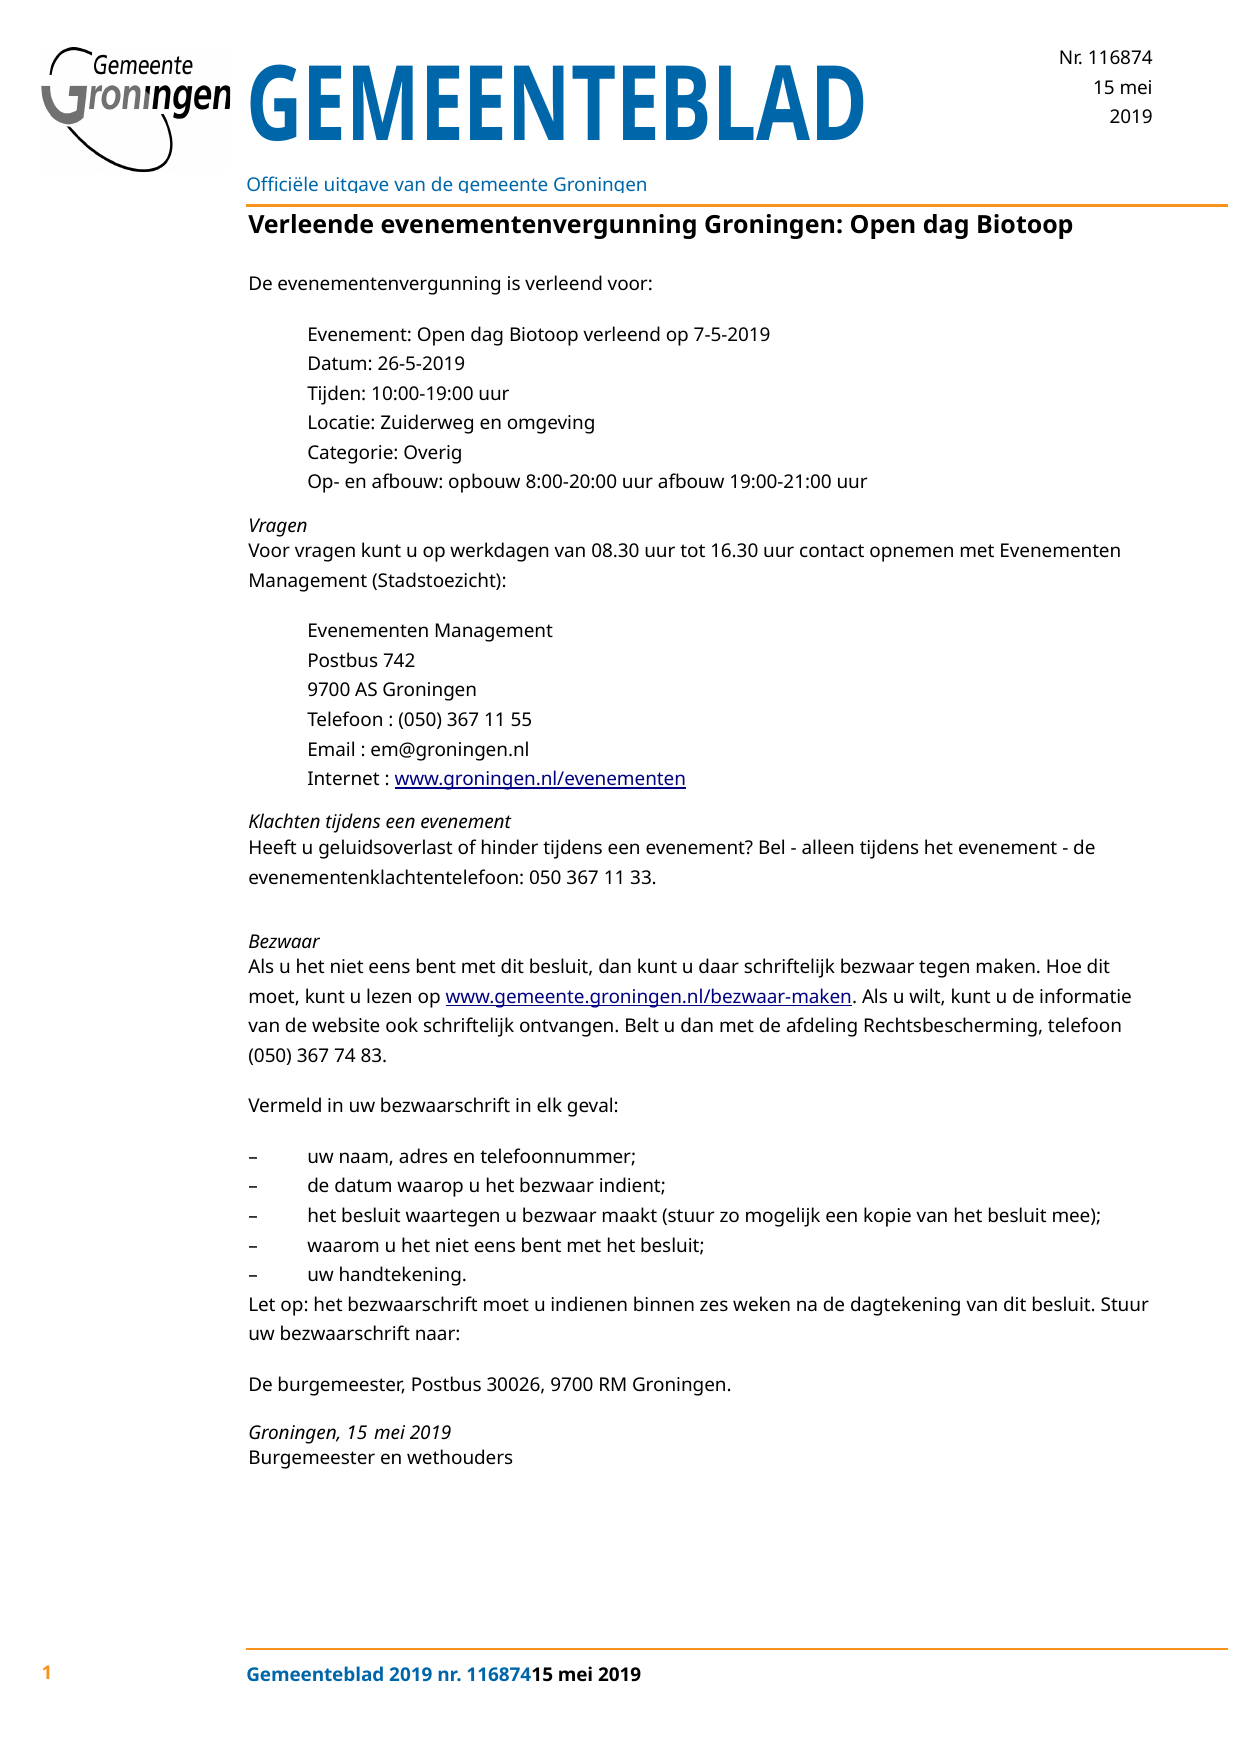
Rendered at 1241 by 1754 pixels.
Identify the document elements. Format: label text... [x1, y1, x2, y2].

picture [41, 47, 231, 172]
list uw naam, adres en telefoonnummer; [248, 1143, 1152, 1169]
list Evenementen Management [248, 617, 1152, 643]
text Vermeld in uw bezwaarschrift in elk geval: [248, 1093, 1152, 1118]
text Klachten tijdens een evenement [248, 808, 1152, 834]
list Postbus 742 [248, 647, 1152, 673]
list uw handtekening. [248, 1261, 1152, 1287]
text Verleende evenementenvergunning Groningen: Open dag Biotoop [248, 207, 1152, 241]
list 9700 AS Groningen [248, 677, 1152, 702]
text Heeft u geluidsoverlast of hinder tijdens een evenement? Bel - alleen tijdens het evenement - de evenementenklachtentelefoon: 050 367 11 33. [248, 834, 1152, 889]
text De evenementenvergunning is verleend voor: [248, 270, 1152, 296]
list Telefoon : (050) 367 11 55 [248, 706, 1152, 732]
text Let op: het bezwaarschrift moet u indienen binnen zes weken na de dagtekening van dit besluit. Stuur uw bezwaarschrift naar: [248, 1291, 1152, 1346]
text Bezwaar [248, 928, 1152, 953]
text Voor vragen kunt u op werkdagen van 08.30 uur tot 16.30 uur contact opnemen met Evenementen Management (Stadstoezicht): [248, 537, 1152, 593]
list Email : em@groningen.nl [248, 736, 1152, 762]
list Categorie: Overig [248, 439, 1152, 465]
list de datum waarop u het bezwaar indient; [248, 1173, 1152, 1198]
list Internet : www.groningen.nl/evenementen [248, 765, 1152, 791]
list waarom u het niet eens bent met het besluit; [248, 1232, 1152, 1258]
list Tijden: 10:00-19:00 uur [248, 380, 1152, 406]
list Op- en afbouw: opbouw 8:00-20:00 uur afbouw 19:00-21:00 uur [248, 469, 1152, 494]
text Burgemeester en wethouders [248, 1444, 1152, 1470]
list het besluit waartegen u bezwaar maakt (stuur zo mogelijk een kopie van het besluit mee); [248, 1202, 1152, 1228]
text De burgemeester, Postbus 30026, 9700 RM Groningen. [248, 1371, 1152, 1397]
text Groningen, 15 mei 2019 [248, 1419, 1152, 1444]
list Datum: 26-5-2019 [248, 350, 1152, 376]
text Vragen [248, 512, 1152, 537]
text Als u het niet eens bent met dit besluit, dan kunt u daar schriftelijk bezwaar tegen maken. Hoe dit moet, kunt u lezen op www.gemeente.groningen.nl/bezwaar-maken. Als u wilt, kunt u de informatie van de website ook schriftelijk ontvangen. Belt u dan met de afdeling Rechtsbescherming, telefoon (050) 367 74 83. [248, 953, 1152, 1068]
list Evenement: Open dag Biotoop verleend op 7-5-2019 [248, 321, 1152, 346]
list Locatie: Zuiderweg en omgeving [248, 409, 1152, 435]
